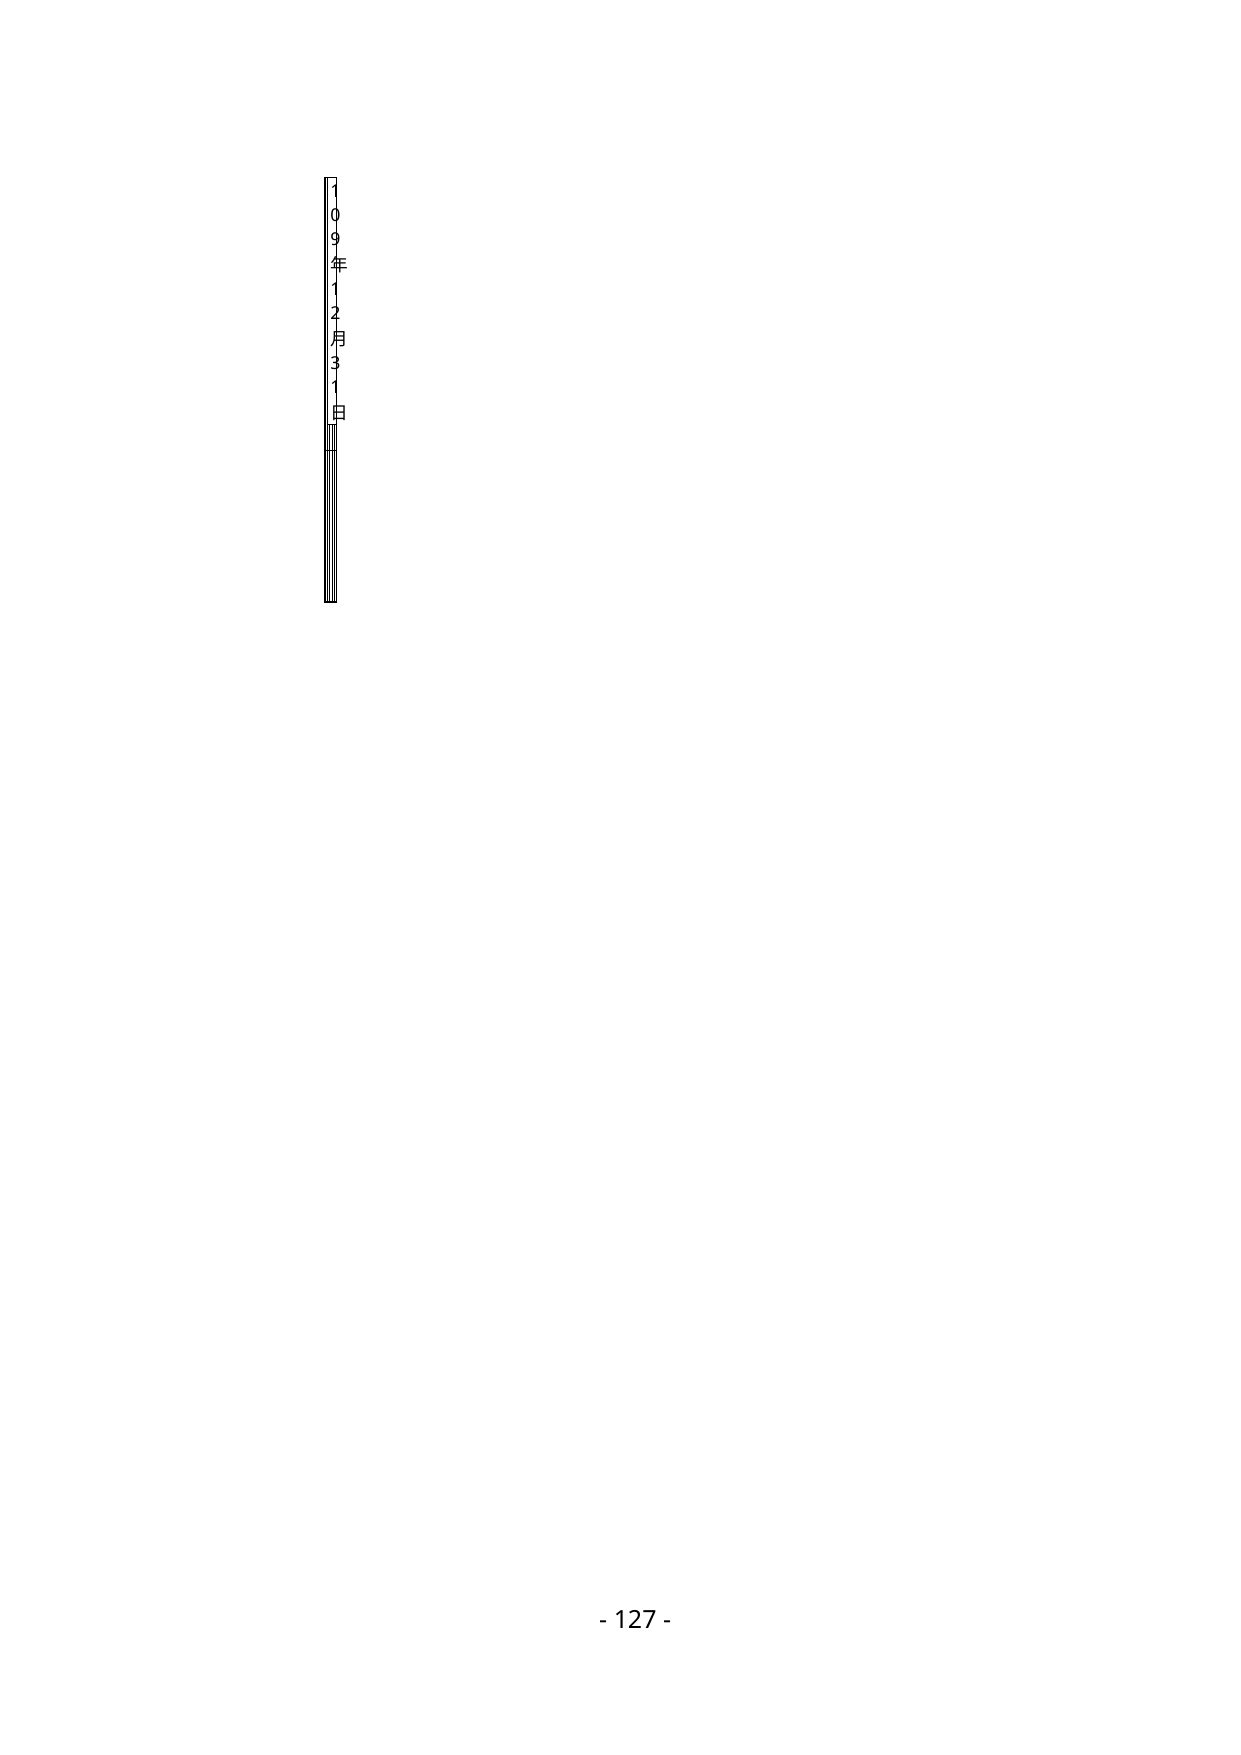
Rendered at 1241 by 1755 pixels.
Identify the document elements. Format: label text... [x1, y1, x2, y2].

table_header 109年12月31日 [328, 178, 336, 424]
